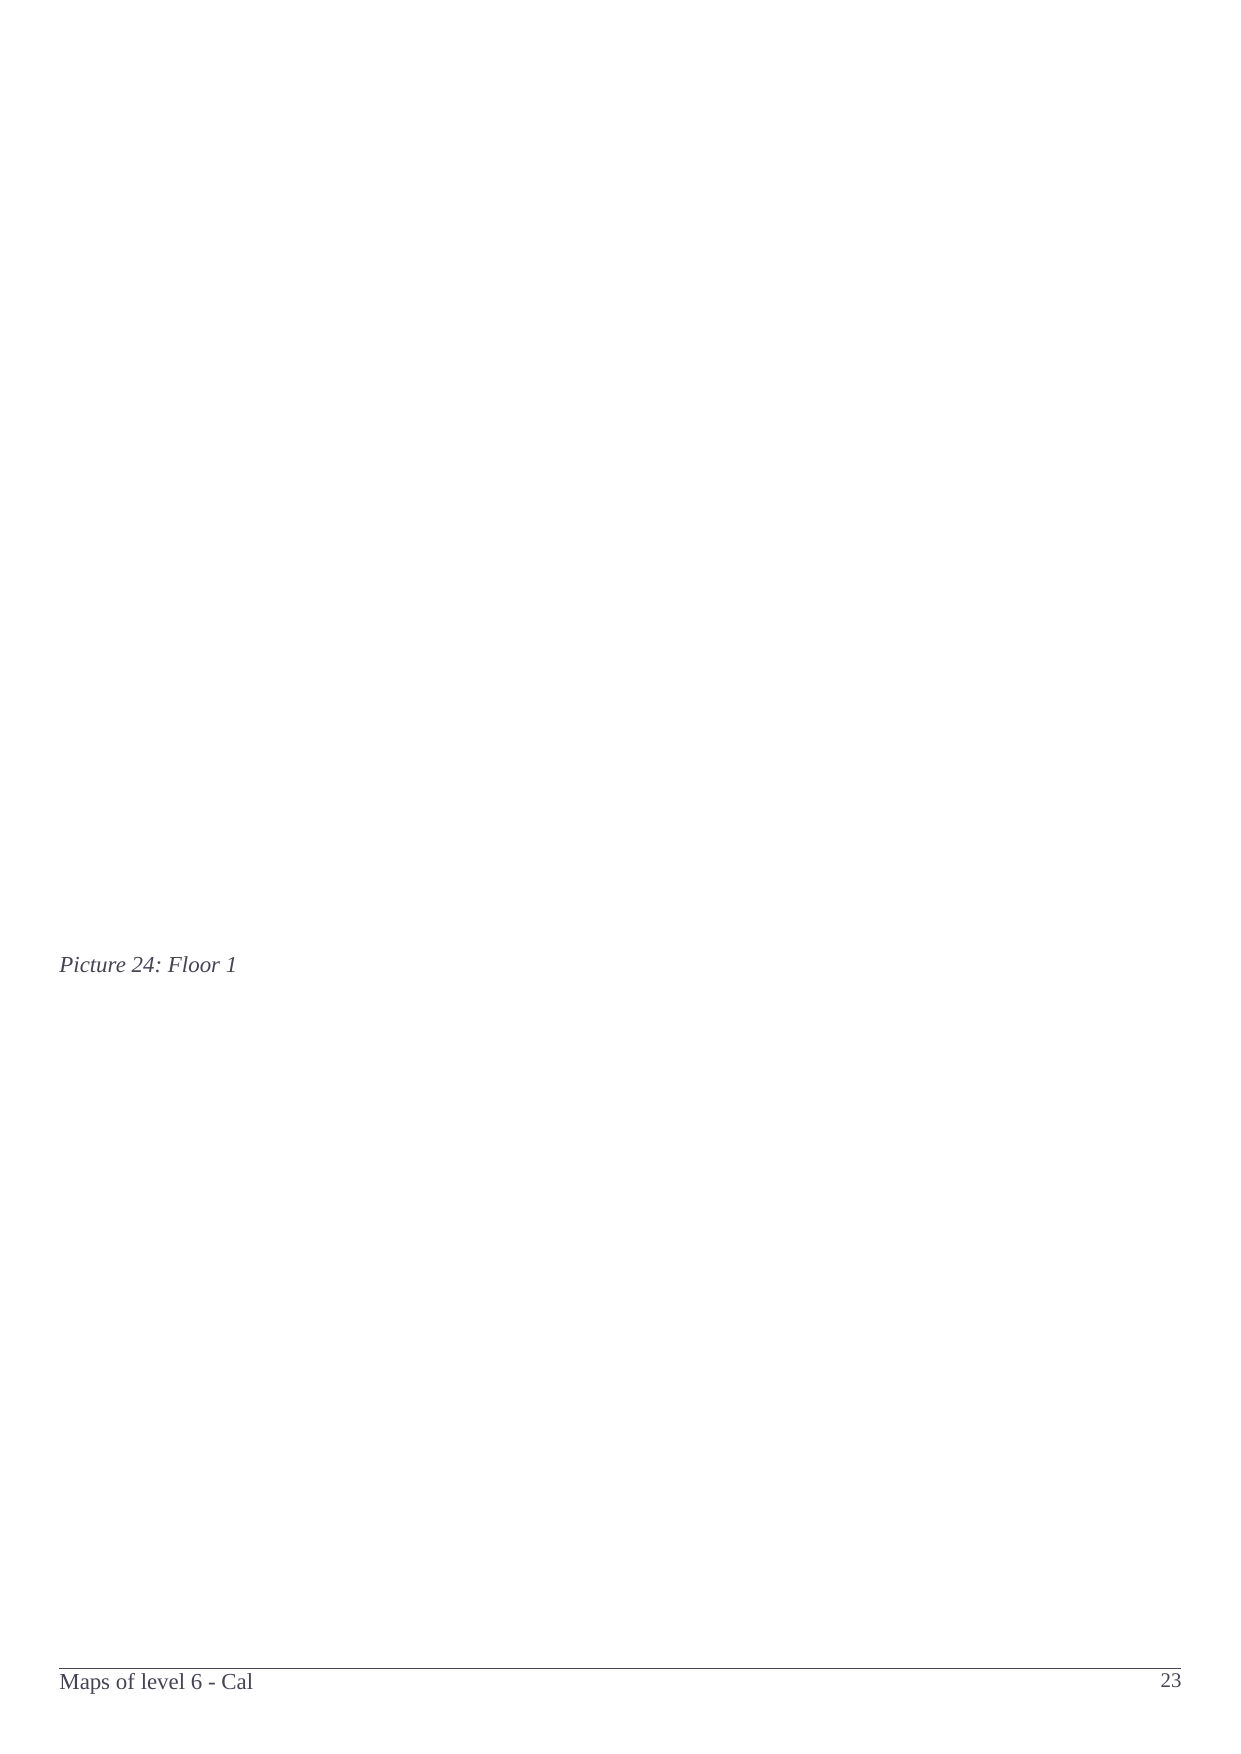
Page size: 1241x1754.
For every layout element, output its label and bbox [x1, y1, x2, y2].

table_cell [64, 958, 70, 965]
table_cell [59, 59, 1181, 984]
